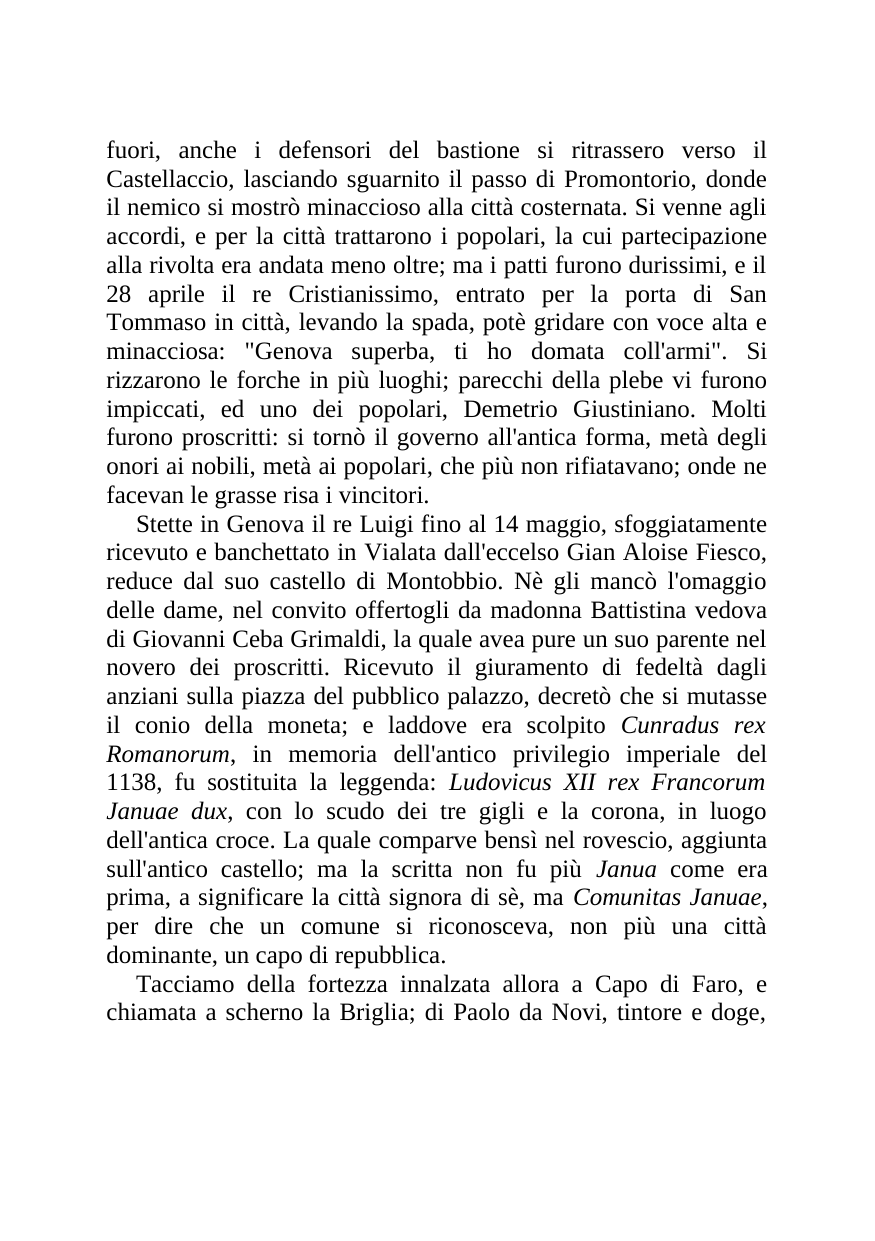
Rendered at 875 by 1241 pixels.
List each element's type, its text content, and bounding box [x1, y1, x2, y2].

text Stette in Genova il re Luigi fino al 14 maggio, sfoggiatamente ricevuto e banchettato in Vialata dall'eccelso Gian Aloise Fiesco, reduce dal suo castello di Montobbio. Nè gli mancò l'omaggio delle dame, nel convito offertogli da madonna Battistina vedova di Giovanni Ceba Grimaldi, la quale avea pure un suo parente nel novero dei proscritti. Ricevuto il giuramento di fedeltà dagli anziani sulla piazza del pubblico palazzo, decretò che si mutasse il conio della moneta; e laddove era scolpito Cunradus rex Romanorum, in memoria dell'antico privilegio imperiale del 1138, fu sostituita la leggenda: Ludovicus XII rex Francorum Januae dux, con lo scudo dei tre gigli e la corona, in luogo dell'antica croce. La quale comparve bensì nel rovescio, aggiunta sull'antico castello; ma la scritta non fu più Janua come era prima, a significare la città signora di sè, ma Comunitas Januae, per dire che un comune si riconosceva, non più una città dominante, un capo di repubblica. [106, 509, 768, 969]
text fuori, anche i defensori del bastione si ritrassero verso il Castellaccio, lasciando sguarnito il passo di Promontorio, donde il nemico si mostrò minaccioso alla città costernata. Si venne agli accordi, e per la città trattarono i popolari, la cui partecipazione alla rivolta era andata meno oltre; ma i patti furono durissimi, e il 28 aprile il re Cristianissimo, entrato per la porta di San Tommaso in città, levando la spada, potè gridare con voce alta e minacciosa: "Genova superba, ti ho domata coll'armi". Si rizzarono le forche in più luoghi; parecchi della plebe vi furono impiccati, ed uno dei popolari, Demetrio Giustiniano. Molti furono proscritti: si tornò il governo all'antica forma, metà degli onori ai nobili, metà ai popolari, che più non rifiatavano; onde ne facevan le grasse risa i vincitori. [106, 135, 768, 509]
text Tacciamo della fortezza innalzata allora a Capo di Faro, e chiamata a scherno la Briglia; di Paolo da Novi, tintore e doge, [106, 969, 768, 1026]
